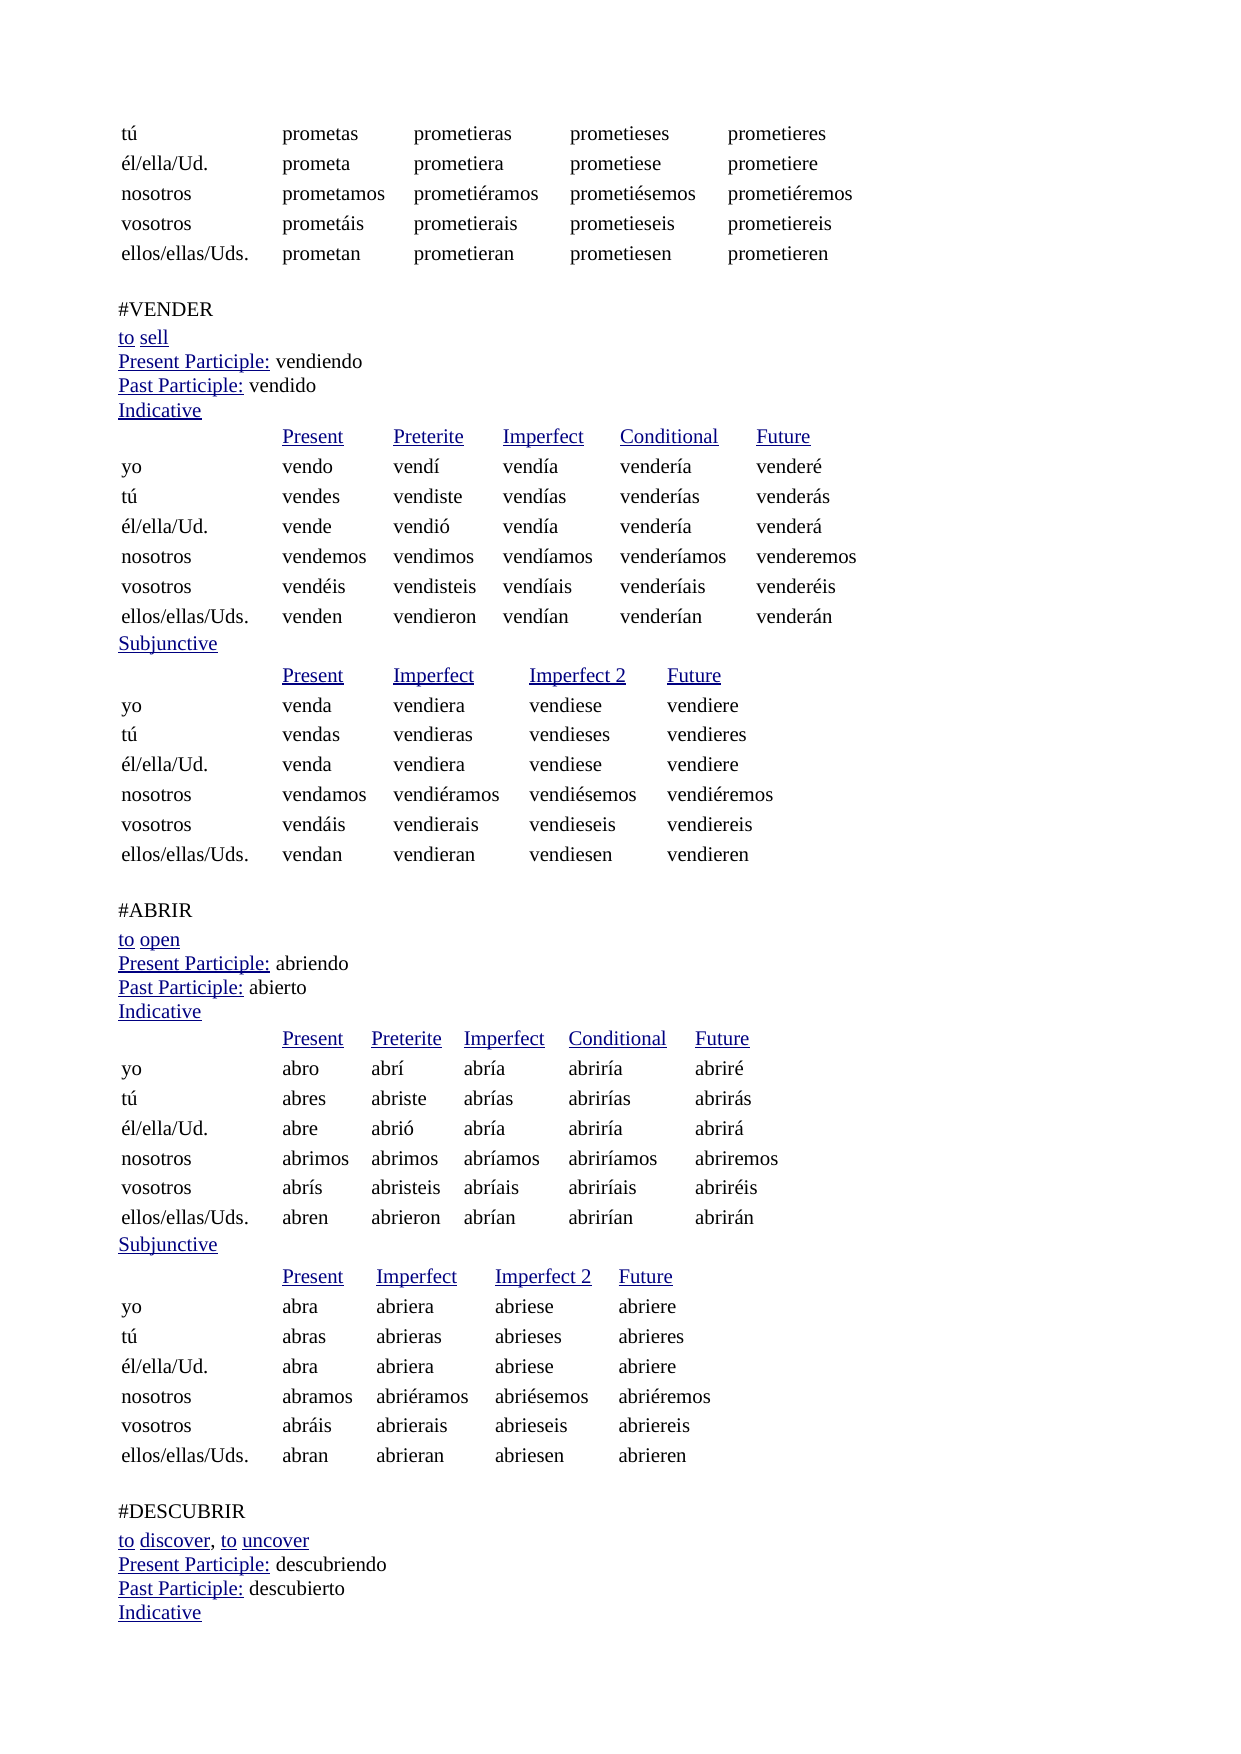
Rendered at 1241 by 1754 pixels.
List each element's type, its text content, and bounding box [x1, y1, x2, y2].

text to discover, to uncover [118, 1528, 1122, 1552]
text to open [118, 927, 1122, 951]
text #DESCUBRIR [118, 1499, 1122, 1523]
text #ABRIR [118, 898, 1122, 922]
text Subjunctive [118, 1232, 1122, 1256]
text Present Participle: abriendo [118, 951, 1122, 975]
text Present Participle: descubriendo [118, 1552, 1122, 1576]
text Subjunctive [118, 631, 1122, 655]
text Past Participle: abierto [118, 975, 1122, 999]
text Present Participle: vendiendo [118, 349, 1122, 373]
text Indicative [118, 999, 1122, 1023]
text #VENDER [118, 296, 1122, 321]
text Past Participle: vendido [118, 373, 1122, 397]
text Indicative [118, 1600, 1122, 1624]
text Past Participle: descubierto [118, 1576, 1122, 1600]
text to sell [118, 325, 1122, 349]
text Indicative [118, 397, 1122, 422]
